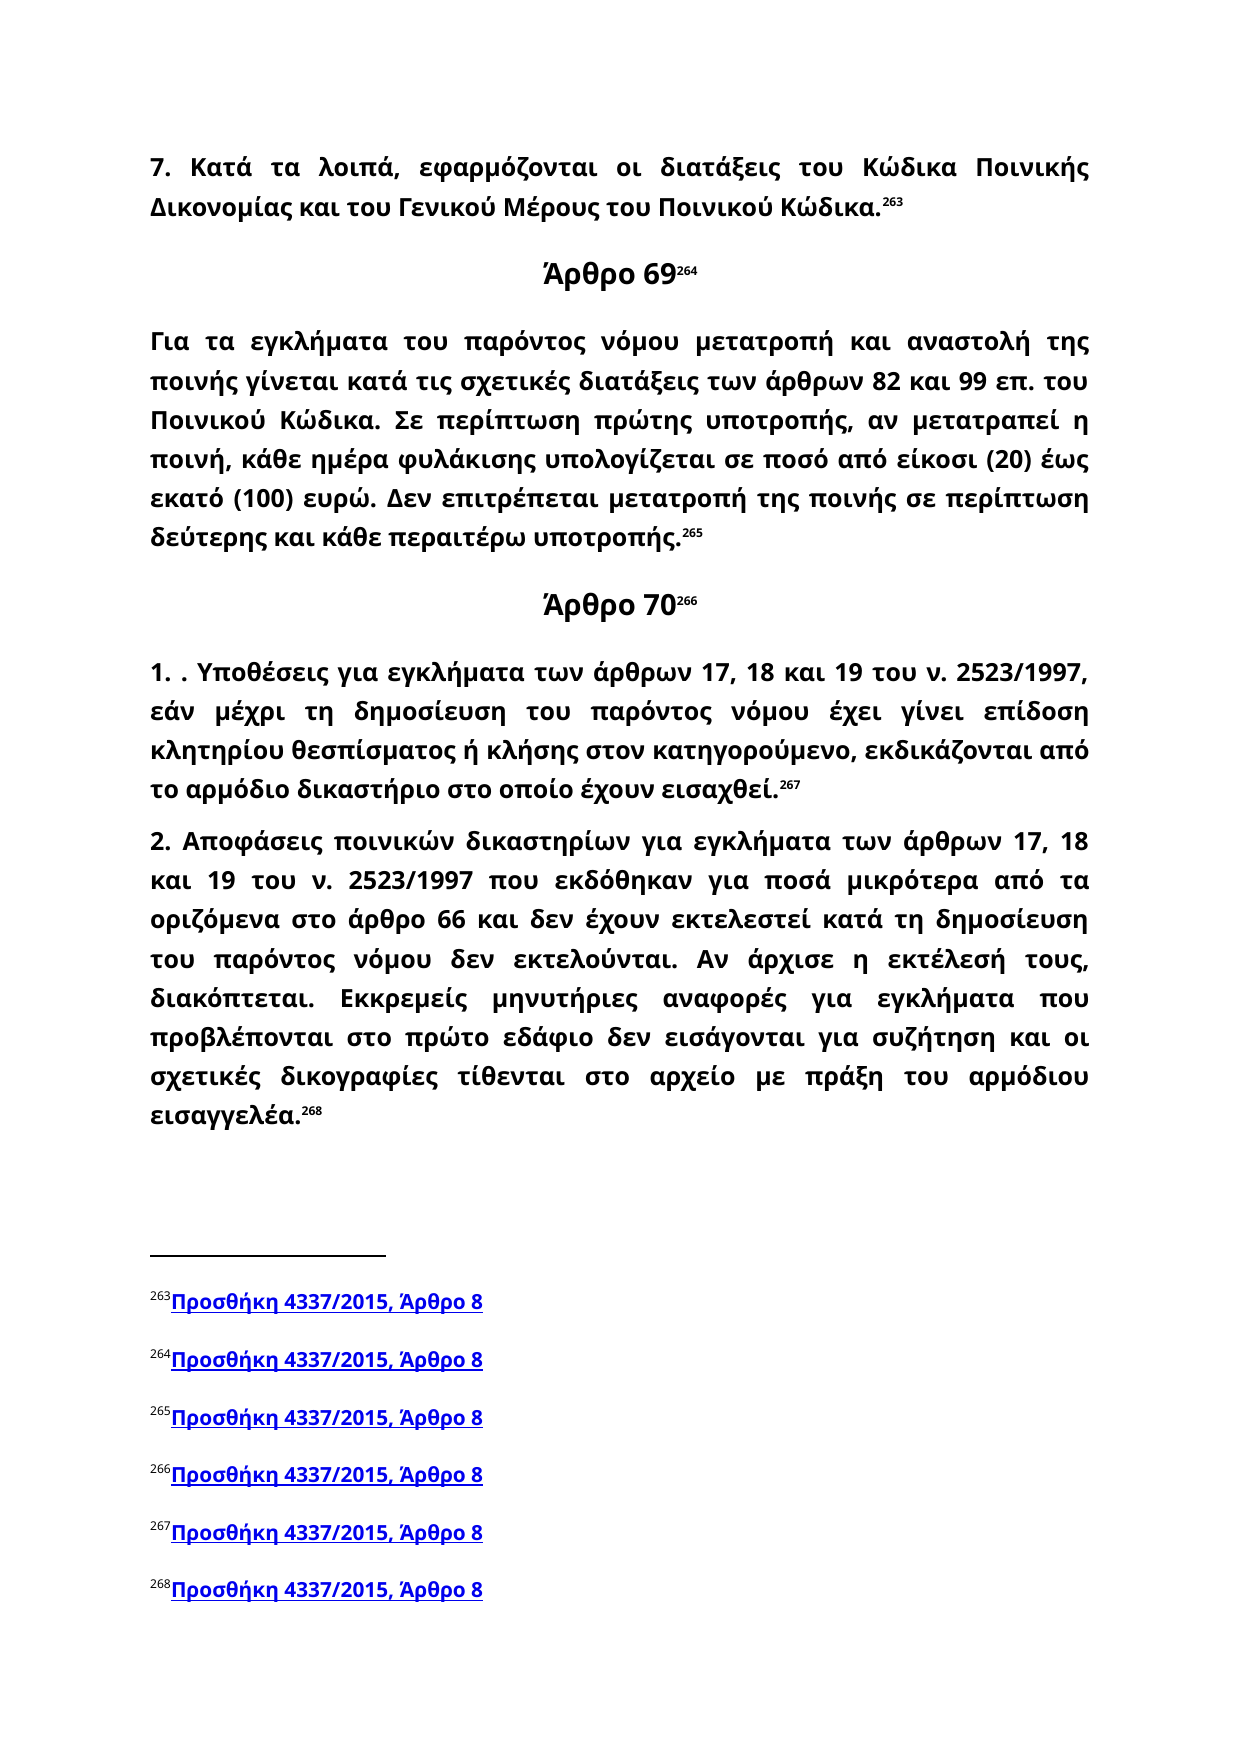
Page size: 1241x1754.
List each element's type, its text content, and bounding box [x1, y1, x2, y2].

text 2. Αποφάσεις ποινικών δικαστηρίων για εγκλήματα των άρθρων 17, 18 και 19 του ν. 2523/1997 που εκδόθηκαν για ποσά μικρότερα από τα οριζόμενα στο άρθρο 66 και δεν έχουν εκτελεστεί κατά τη δημοσίευση του παρόντος νόμου δεν εκτελούνται. Αν άρχισε η εκτέλεσή τους, διακόπτεται. Εκκρεμείς μηνυτήριες αναφορές για εγκλήματα που προβλέπονται στο πρώτο εδάφιο δεν εισάγονται για συζήτηση και οι σχετικές δικογραφίες τίθενται στο αρχείο με πράξη του αρμόδιου εισαγγελέα. [150, 824, 1090, 1132]
text Προσθήκη 4337/2015, Άρθρο 8 [150, 1345, 1090, 1373]
text Προσθήκη 4337/2015, Άρθρο 8 [150, 1460, 1090, 1489]
subtitle Άρθρο 69 [150, 253, 1090, 293]
text Προσθήκη 4337/2015, Άρθρο 8 [150, 1287, 1090, 1316]
text Προσθήκη 4337/2015, Άρθρο 8 [150, 1518, 1090, 1546]
text 7. Κατά τα λοιπά, εφαρμόζονται οι διατάξεις του Κώδικα Ποινικής Δικονομίας και του Γενικού Μέρους του Ποινικού Κώδικα. [150, 150, 1090, 223]
text Προσθήκη 4337/2015, Άρθρο 8 [150, 1403, 1090, 1431]
text 1. . Υποθέσεις για εγκλήματα των άρθρων 17, 18 και 19 του ν. 2523/1997, εάν μέχρι τη δημοσίευση του παρόντος νόμου έχει γίνει επίδοση κλητηρίου θεσπίσματος ή κλήσης στον κατηγορούμενο, εκδικάζονται από το αρμόδιο δικαστήριο στο οποίο έχουν εισαχθεί. [150, 654, 1090, 806]
text Για τα εγκλήματα του παρόντος νόμου μετατροπή και αναστολή της ποινής γίνεται κατά τις σχετικές διατάξεις των άρθρων 82 και 99 επ. του Ποινικού Κώδικα. Σε περίπτωση πρώτης υποτροπής, αν μετατραπεί η ποινή, κάθε ημέρα φυλάκισης υπολογίζεται σε ποσό από είκοσι (20) έως εκατό (100) ευρώ. Δεν επιτρέπεται μετατροπή της ποινής σε περίπτωση δεύτερης και κάθε περαιτέρω υποτροπής. [150, 324, 1090, 554]
text Προσθήκη 4337/2015, Άρθρο 8 [150, 1576, 1090, 1604]
subtitle Άρθρο 70 [150, 584, 1090, 624]
